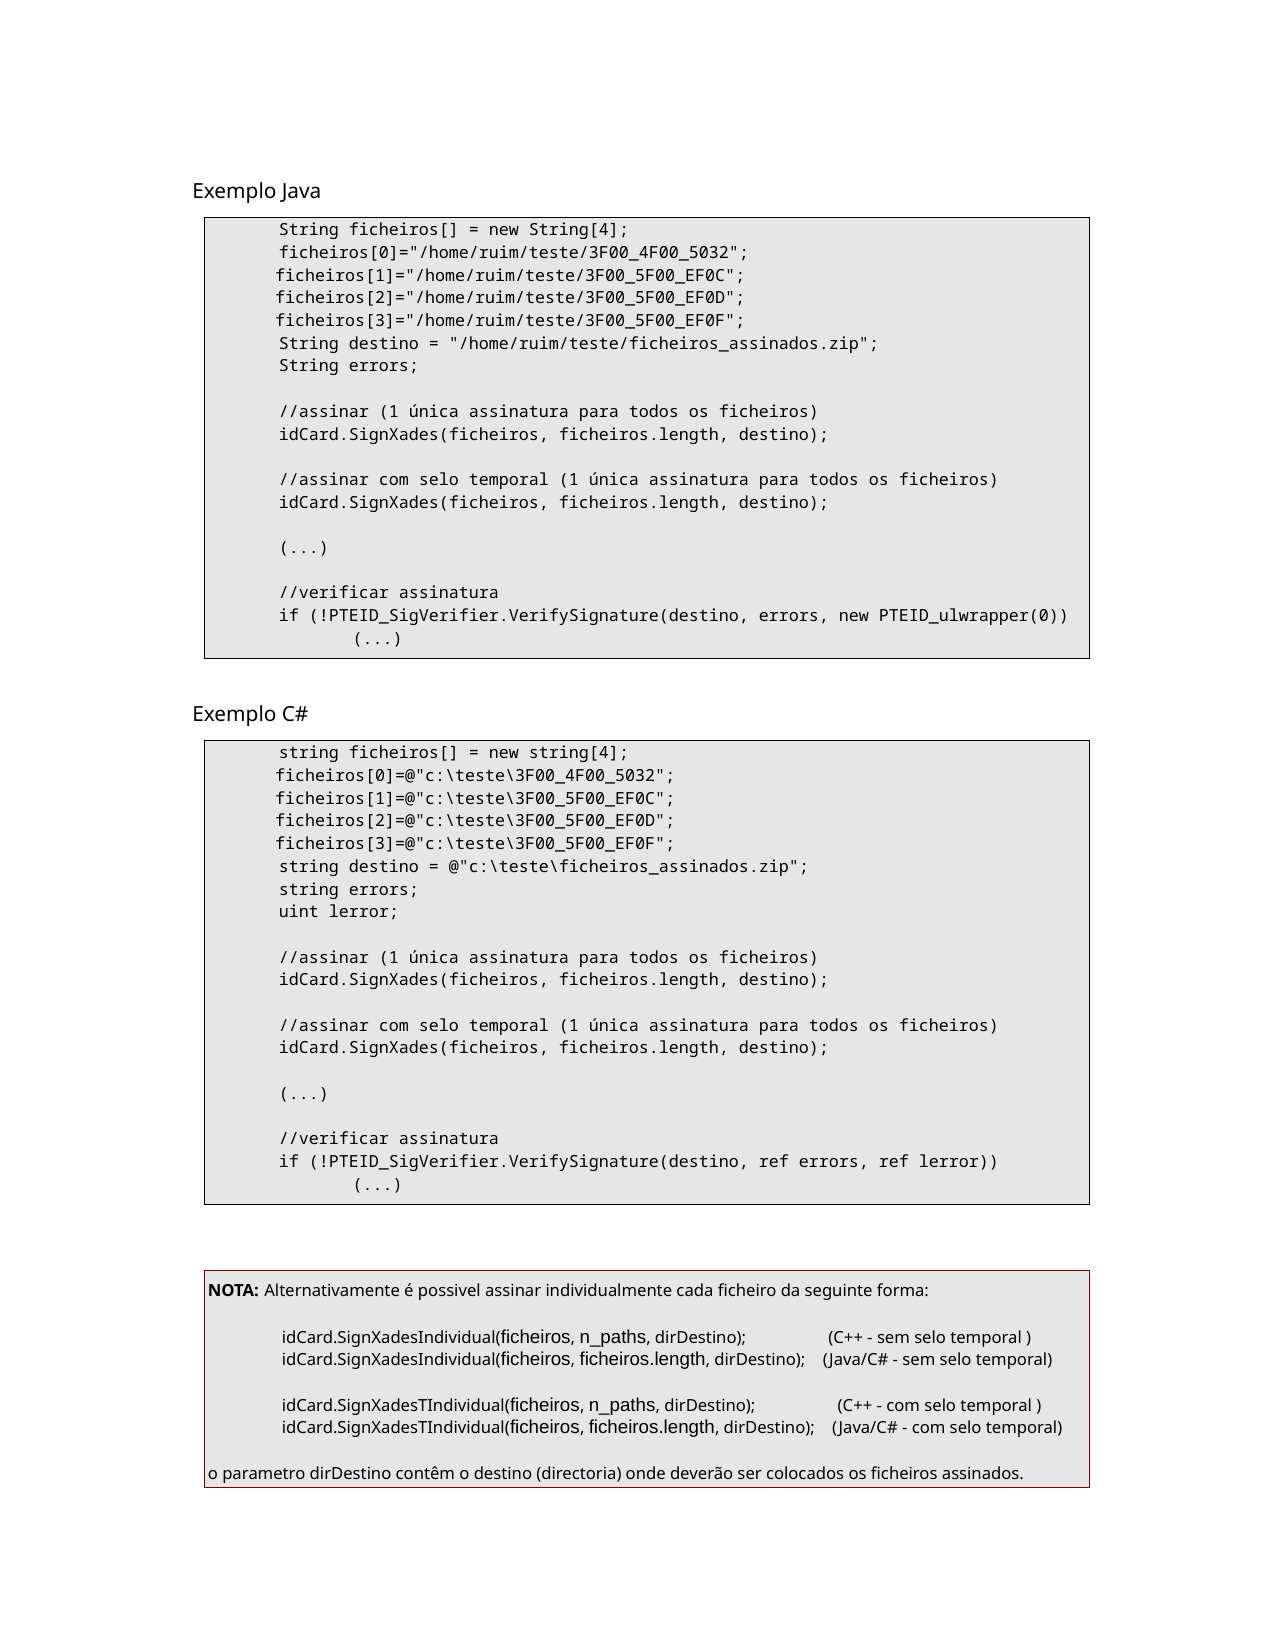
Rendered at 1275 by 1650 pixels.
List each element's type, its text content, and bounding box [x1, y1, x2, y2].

text String ficheiros[] = new String[4]; [205, 218, 1089, 240]
text string errors; [278, 877, 1089, 900]
text (...) [278, 1081, 1089, 1104]
text ficheiros[3]=@"c:\teste\3F00_5F00_EF0F"; [205, 832, 1089, 854]
text NOTA: Alternativamente é possivel assinar individualmente cada ficheiro da seguinte forma: [208, 1274, 1086, 1302]
text idCard.SignXades(ficheiros, ficheiros.length, destino); [205, 422, 1089, 445]
text //assinar (1 única assinatura para todos os ficheiros) [278, 399, 1089, 422]
text ficheiros[1]=@"c:\teste\3F00_5F00_EF0C"; [205, 786, 1089, 809]
text String destino = "/home/ruim/teste/ficheiros_assinados.zip"; [278, 331, 1089, 354]
text Exemplo C# [192, 699, 1176, 728]
text if (!PTEID_SigVerifier.VerifySignature(destino, ref errors, ref lerror)) [278, 1149, 1089, 1172]
text o parametro dirDestino contêm o destino (directoria) onde deverão ser colocados os ficheiros assinados. [208, 1461, 1086, 1484]
text idCard.SignXadesIndividual(ficheiros, ficheiros.length, dirDestino); (Java/C# - sem selo temporal) [282, 1348, 1086, 1371]
text //verificar assinatura [278, 581, 1089, 604]
text ficheiros[2]=@"c:\teste\3F00_5F00_EF0D"; [205, 809, 1089, 832]
text ficheiros[2]="/home/ruim/teste/3F00_5F00_EF0D"; [205, 286, 1089, 308]
text ficheiros[3]="/home/ruim/teste/3F00_5F00_EF0F"; [205, 308, 1089, 331]
text idCard.SignXades(ficheiros, ficheiros.length, destino); [278, 1036, 1089, 1059]
text idCard.SignXadesIndividual(ficheiros, n_paths, dirDestino); (C++ - sem selo temporal ) [282, 1325, 1086, 1348]
text uint lerror; [278, 900, 1089, 922]
text idCard.SignXadesTIndividual(ficheiros, n_paths, dirDestino); (C++ - com selo temporal ) [282, 1393, 1086, 1416]
text idCard.SignXades(ficheiros, ficheiros.length, destino); [278, 490, 1089, 513]
text (...) [352, 1172, 1089, 1195]
text String errors; [278, 354, 1089, 377]
text if (!PTEID_SigVerifier.VerifySignature(destino, errors, new PTEID_ulwrapper(0)) [278, 604, 1089, 626]
text //assinar com selo temporal (1 única assinatura para todos os ficheiros) [278, 467, 1089, 490]
text ficheiros[0]=@"c:\teste\3F00_4F00_5032"; [205, 763, 1089, 786]
text //assinar (1 única assinatura para todos os ficheiros) [278, 945, 1089, 968]
text ficheiros[1]="/home/ruim/teste/3F00_5F00_EF0C"; [205, 263, 1089, 286]
text //verificar assinatura [278, 1127, 1089, 1149]
text (...) [278, 536, 1089, 558]
text (...) [352, 626, 1089, 649]
text idCard.SignXades(ficheiros, ficheiros.length, destino); [205, 968, 1089, 991]
text string destino = @"c:\teste\ficheiros_assinados.zip"; [278, 854, 1089, 877]
text idCard.SignXadesTIndividual(ficheiros, ficheiros.length, dirDestino); (Java/C# - com selo temporal) [282, 1416, 1086, 1439]
text //assinar com selo temporal (1 única assinatura para todos os ficheiros) [278, 1013, 1089, 1036]
text string ficheiros[] = new string[4]; [205, 741, 1089, 763]
text ficheiros[0]="/home/ruim/teste/3F00_4F00_5032"; [205, 240, 1089, 263]
text Exemplo Java [192, 176, 1176, 205]
